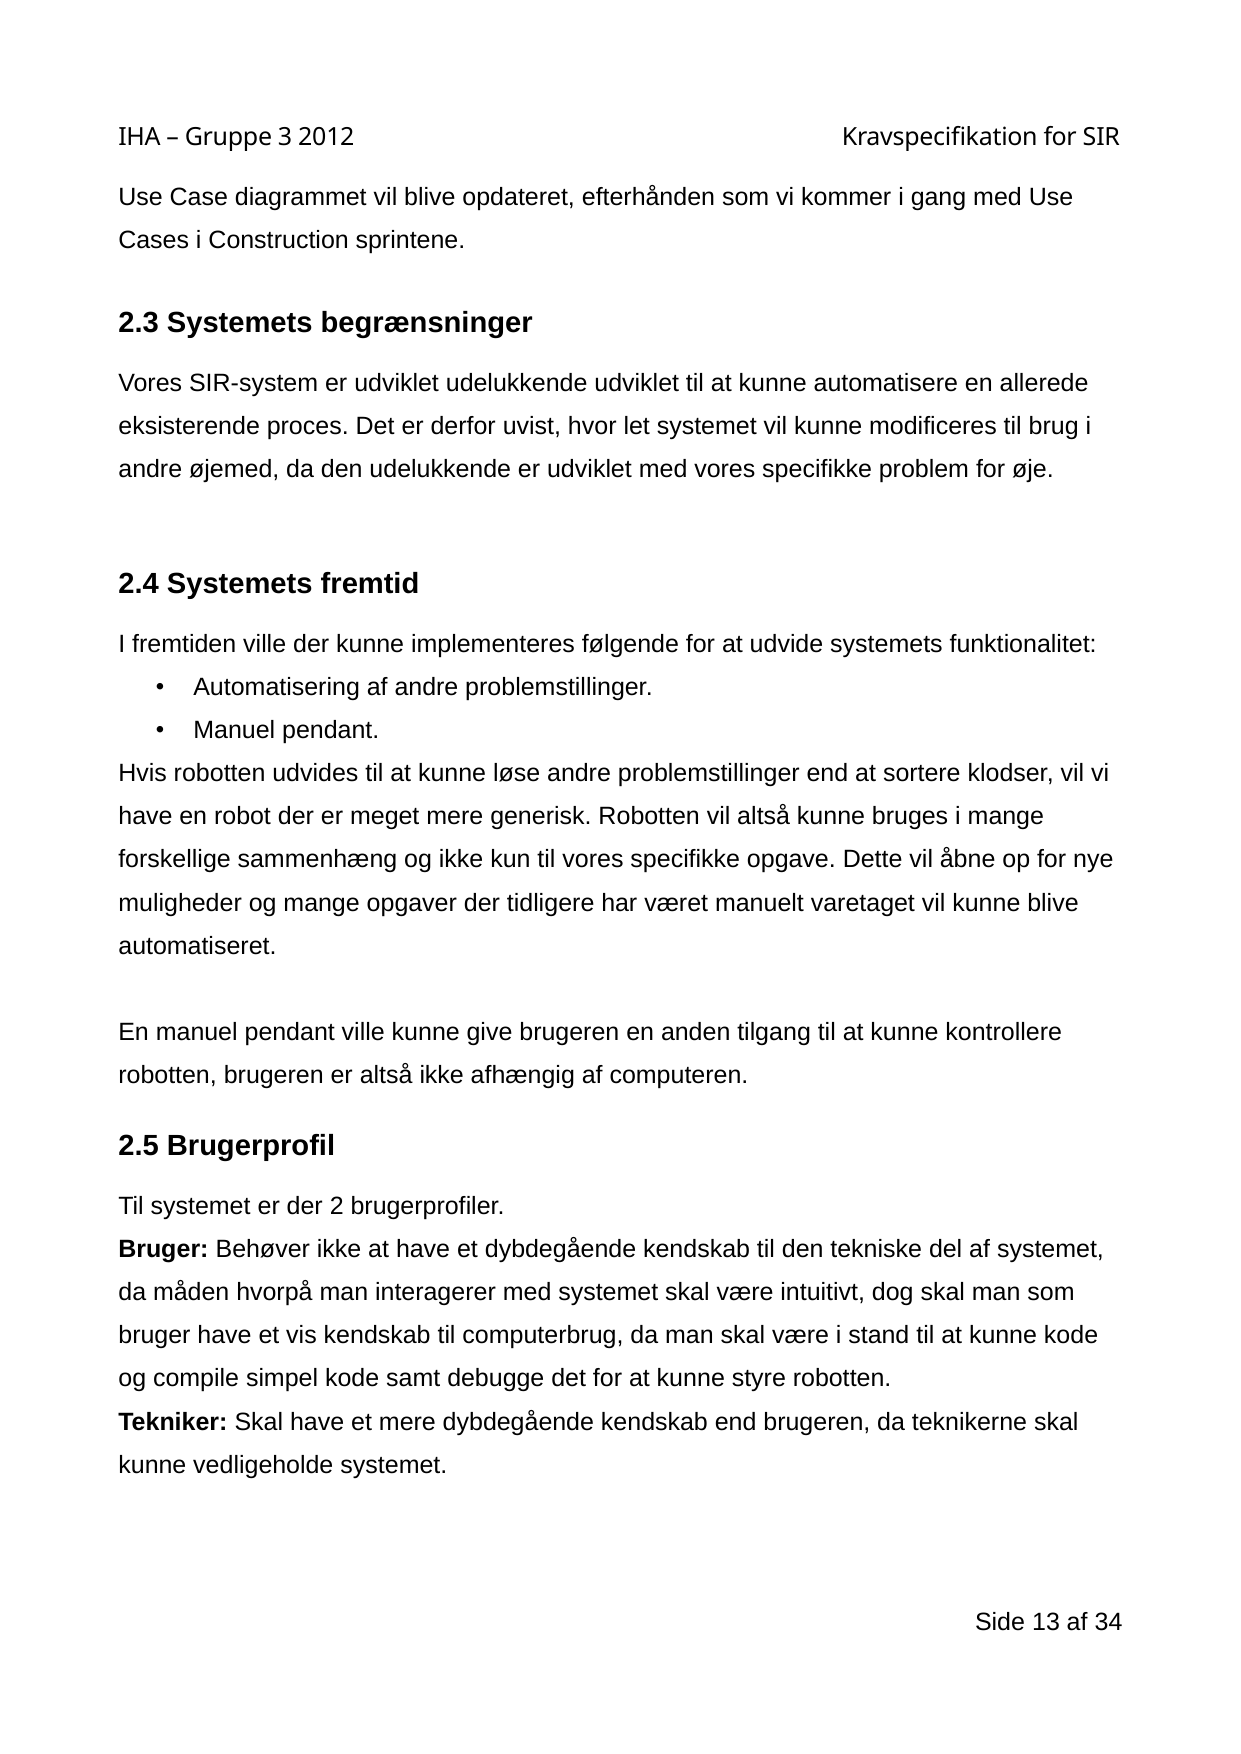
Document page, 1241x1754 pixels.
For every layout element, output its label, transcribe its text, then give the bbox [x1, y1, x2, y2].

text Vores SIR-system er udviklet udelukkende udviklet til at kunne automatisere en allerede eksisterende proces. Det er derfor uvist, hvor let systemet vil kunne modificeres til brug i andre øjemed, da den udelukkende er udviklet med vores specifikke problem for øje. [118, 368, 1122, 483]
subtitle 2.3 Systemets begrænsninger [118, 305, 1122, 339]
text Til systemet er der 2 brugerprofiler. [118, 1191, 1122, 1220]
subtitle 2.4 Systemets fremtid [118, 566, 1122, 599]
text Hvis robotten udvides til at kunne løse andre problemstillinger end at sortere klodser, vil vi have en robot der er meget mere generisk. Robotten vil altså kunne bruges i mange forskellige sammenhæng og ikke kun til vores specifikke opgave. Dette vil åbne op for nye muligheder og mange opgaver der tidligere har været manuelt varetaget vil kunne blive automatiseret. [118, 758, 1122, 959]
text En manuel pendant ville kunne give brugeren en anden tilgang til at kunne kontrollere robotten, brugeren er altså ikke afhængig af computeren. [118, 1017, 1122, 1089]
text Tekniker: Skal have et mere dybdegående kendskab end brugeren, da teknikerne skal kunne vedligeholde systemet. [118, 1407, 1122, 1478]
text Use Case diagrammet vil blive opdateret, efterhånden som vi kommer i gang med Use Cases i Construction sprintene. [118, 182, 1122, 253]
list Automatisering af andre problemstillinger. [156, 672, 1122, 701]
text I fremtiden ville der kunne implementeres følgende for at udvide systemets funktionalitet: [118, 628, 1122, 657]
text Bruger: Behøver ikke at have et dybdegående kendskab til den tekniske del af systemet, da måden hvorpå man interagerer med systemet skal være intuitivt, dog skal man som bruger have et vis kendskab til computerbrug, da man skal være i stand til at kunne kode og compile simpel kode samt debugge det for at kunne styre robotten. [118, 1234, 1122, 1392]
subtitle 2.5 Brugerprofil [118, 1128, 1122, 1162]
list Manuel pendant. [156, 715, 1122, 744]
